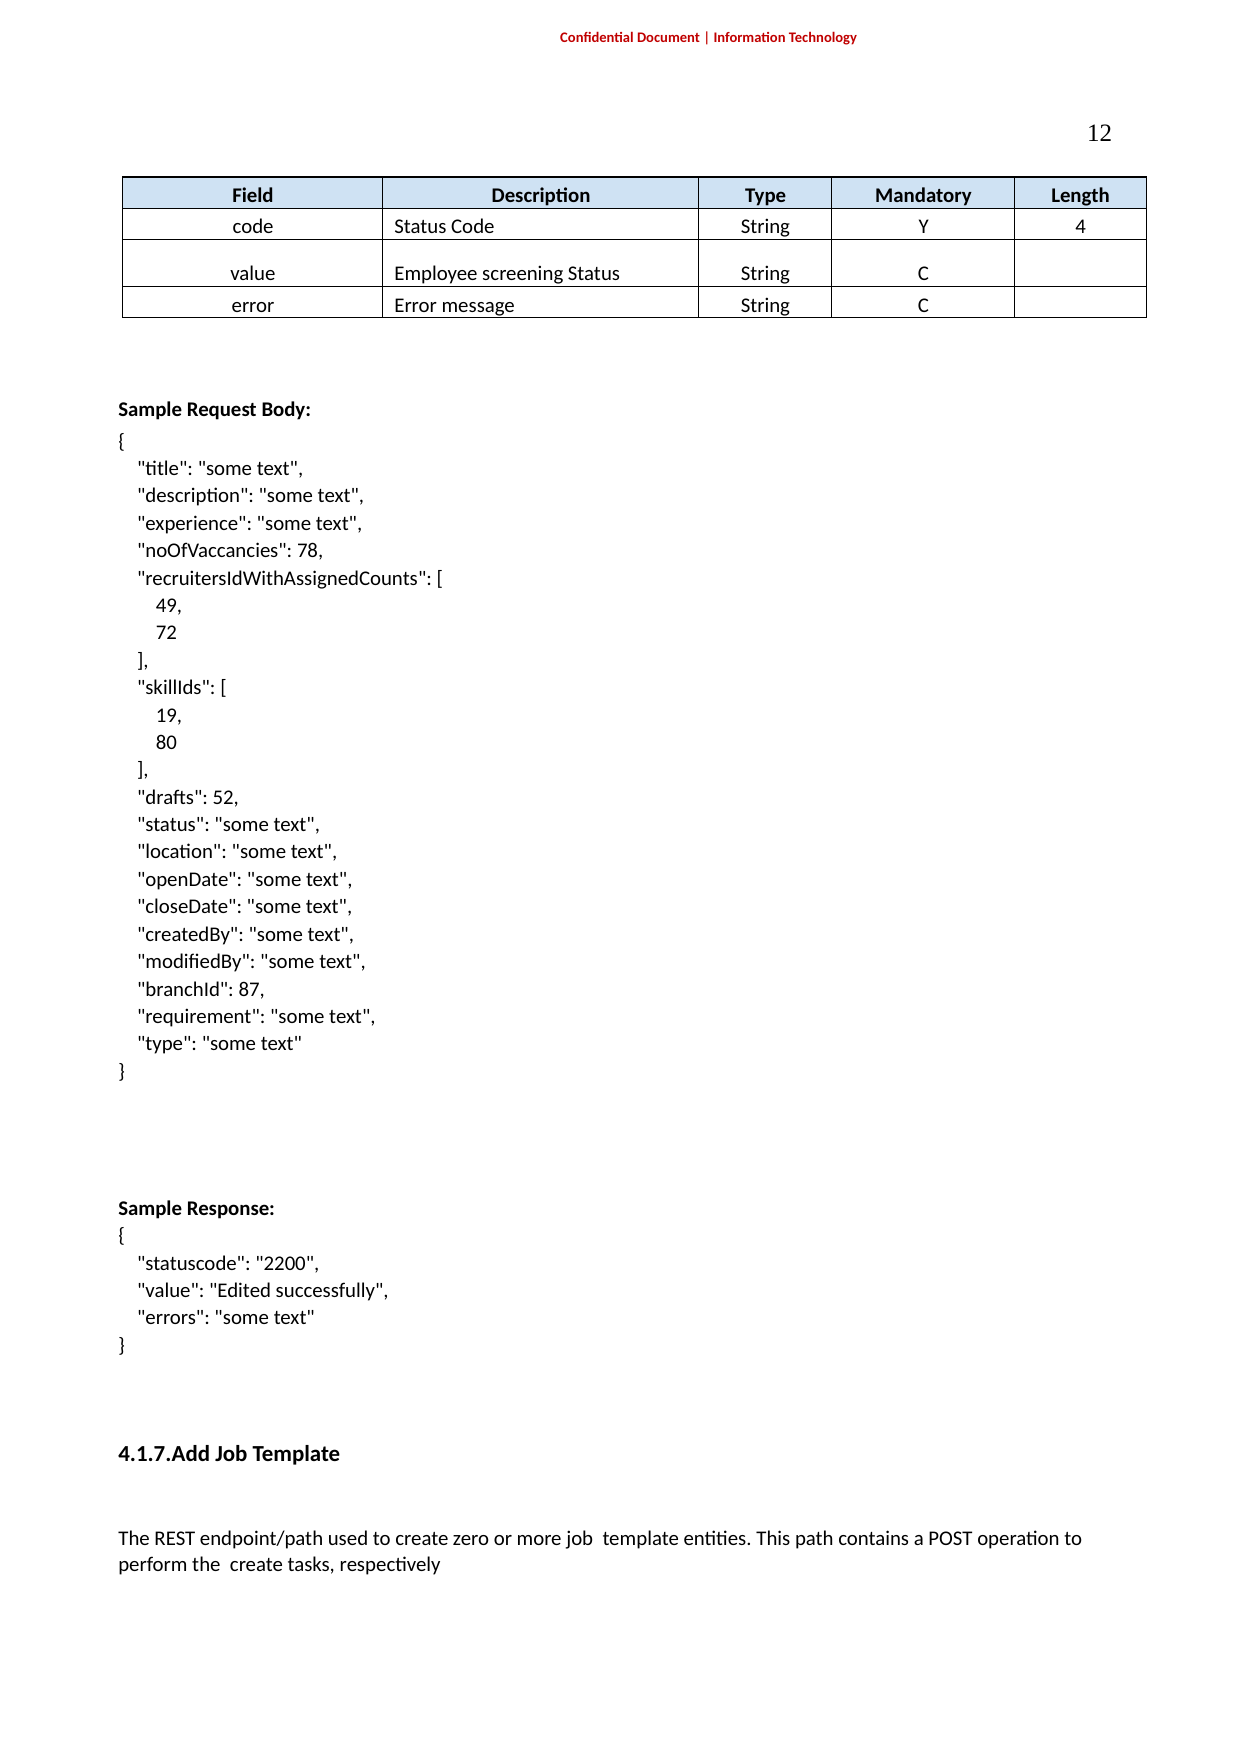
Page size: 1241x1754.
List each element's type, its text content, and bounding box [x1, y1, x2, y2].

text "createdBy": "some text", [118, 921, 1122, 946]
text "drafts": 52, [118, 784, 1122, 809]
table_cell String [699, 240, 831, 286]
table_header Type [699, 178, 831, 208]
table_cell C [832, 240, 1014, 286]
text "branchId": 87, [118, 976, 1122, 1001]
table_cell Status Code [383, 209, 698, 239]
subtitle The REST endpoint/path used to create zero or more job template entities. This path contains a POST operation to perform the create tasks, respectively [118, 1525, 1122, 1576]
text "modifiedBy": "some text", [118, 948, 1122, 974]
text 19, [118, 702, 1122, 727]
text "title": "some text", [118, 455, 1122, 481]
text "skillIds": [ [118, 674, 1122, 700]
text "location": "some text", [118, 839, 1122, 864]
table_cell Employee screening Status [383, 240, 698, 286]
text "experience": "some text", [118, 510, 1122, 535]
table_header Field [123, 178, 382, 208]
text { [118, 428, 1122, 453]
table_cell String [699, 209, 831, 239]
text 80 [118, 729, 1122, 754]
table_cell [1015, 287, 1146, 317]
table_cell String [699, 287, 831, 317]
text "openDate": "some text", [118, 866, 1122, 892]
subtitle Sample Request Body: [118, 396, 1122, 422]
table_header Description [383, 178, 698, 208]
table_cell C [832, 287, 1014, 317]
text 49, [118, 592, 1122, 618]
subtitle 4.1.7.Add Job Template [118, 1439, 1122, 1467]
text "noOfVaccancies": 78, [118, 537, 1122, 563]
text } [118, 1332, 1122, 1357]
table_cell [1015, 240, 1146, 286]
table_cell Y [832, 209, 1014, 239]
table_header Mandatory [832, 178, 1014, 208]
table_cell error [123, 287, 382, 317]
text "type": "some text" [118, 1031, 1122, 1056]
text "requirement": "some text", [118, 1003, 1122, 1028]
table_header Length [1015, 178, 1146, 208]
table_cell value [123, 240, 382, 286]
text "closeDate": "some text", [118, 893, 1122, 919]
text "description": "some text", [118, 483, 1122, 508]
text { [118, 1222, 1122, 1248]
text } [118, 1058, 1122, 1083]
table_cell code [123, 209, 382, 239]
text "status": "some text", [118, 811, 1122, 837]
text "value": "Edited successfully", [118, 1277, 1122, 1302]
text ], [118, 647, 1122, 672]
text ], [118, 757, 1122, 782]
text 72 [118, 619, 1122, 645]
text "recruitersIdWithAssignedCounts": [ [118, 565, 1122, 590]
table_cell Error message [383, 287, 698, 317]
text "statuscode": "2200", [118, 1250, 1122, 1275]
table_cell 4 [1015, 209, 1146, 239]
text Sample Response: [118, 1195, 1122, 1220]
text "errors": "some text" [118, 1304, 1122, 1330]
